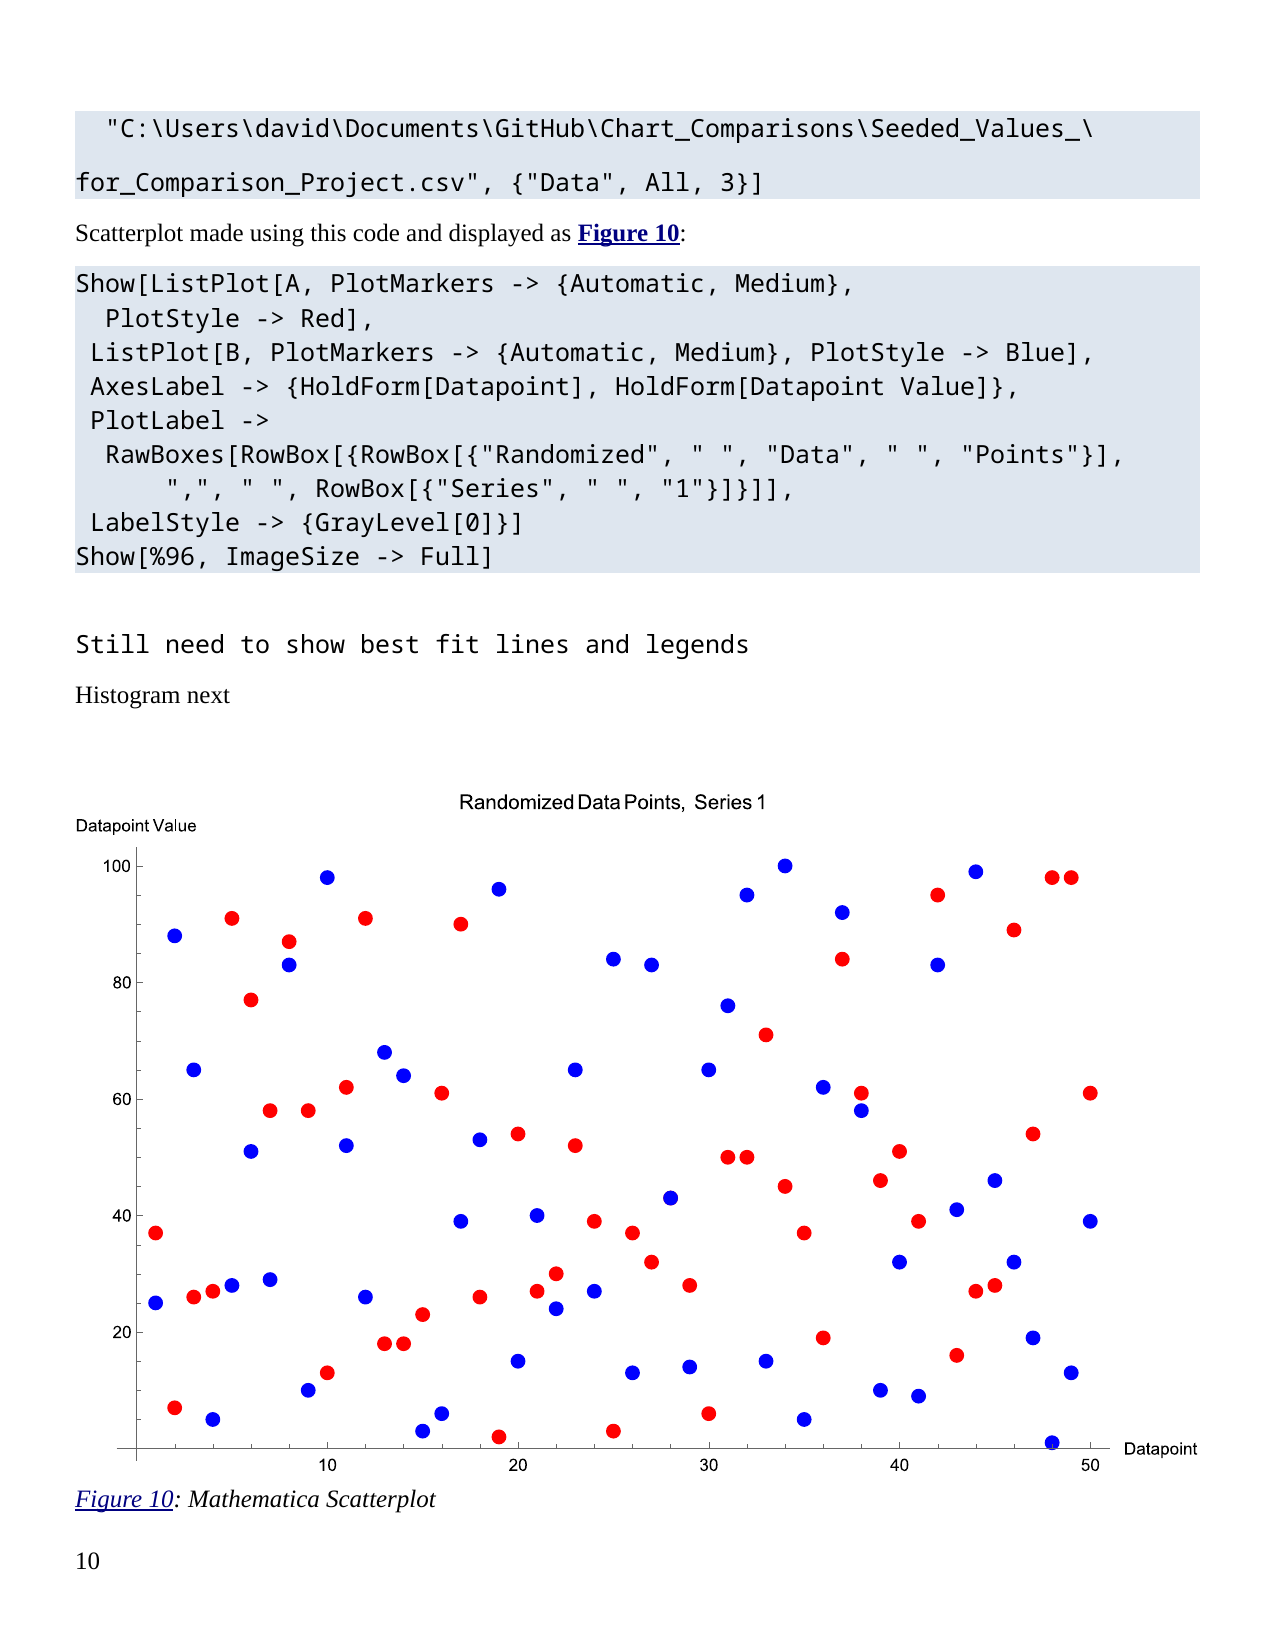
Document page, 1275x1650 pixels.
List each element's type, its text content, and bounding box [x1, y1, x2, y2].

text Figure 10: Mathematica Scatterplot [75, 788, 1200, 1513]
text Still need to show best fit lines and legends [75, 626, 1200, 661]
text PlotStyle -> Red], [75, 300, 1200, 334]
text ListPlot[B, PlotMarkers -> {Automatic, Medium}, PlotStyle -> Blue], [75, 334, 1200, 368]
text Show[ListPlot[A, PlotMarkers -> {Automatic, Medium}, [75, 266, 1200, 300]
text ",", " ", RowBox[{"Series", " ", "1"}]}]], [75, 471, 1200, 504]
text AxesLabel -> {HoldForm[Datapoint], HoldForm[Datapoint Value]}, [75, 368, 1200, 402]
text PlotLabel -> [75, 402, 1200, 436]
text Histogram next [75, 680, 1200, 709]
text "C:\Users\david\Documents\GitHub\Chart_Comparisons\Seeded_Values_\ [75, 111, 1200, 145]
text Scatterplot made using this code and displayed as Figure 10: [75, 218, 1200, 247]
text for_Comparison_Project.csv", {"Data", All, 3}] [75, 165, 1200, 199]
text Show[%96, ImageSize -> Full] [75, 539, 1200, 573]
text LabelStyle -> {GrayLevel[0]}] [75, 504, 1200, 539]
text RawBoxes[RowBox[{RowBox[{"Randomized", " ", "Data", " ", "Points"}], [75, 436, 1200, 471]
